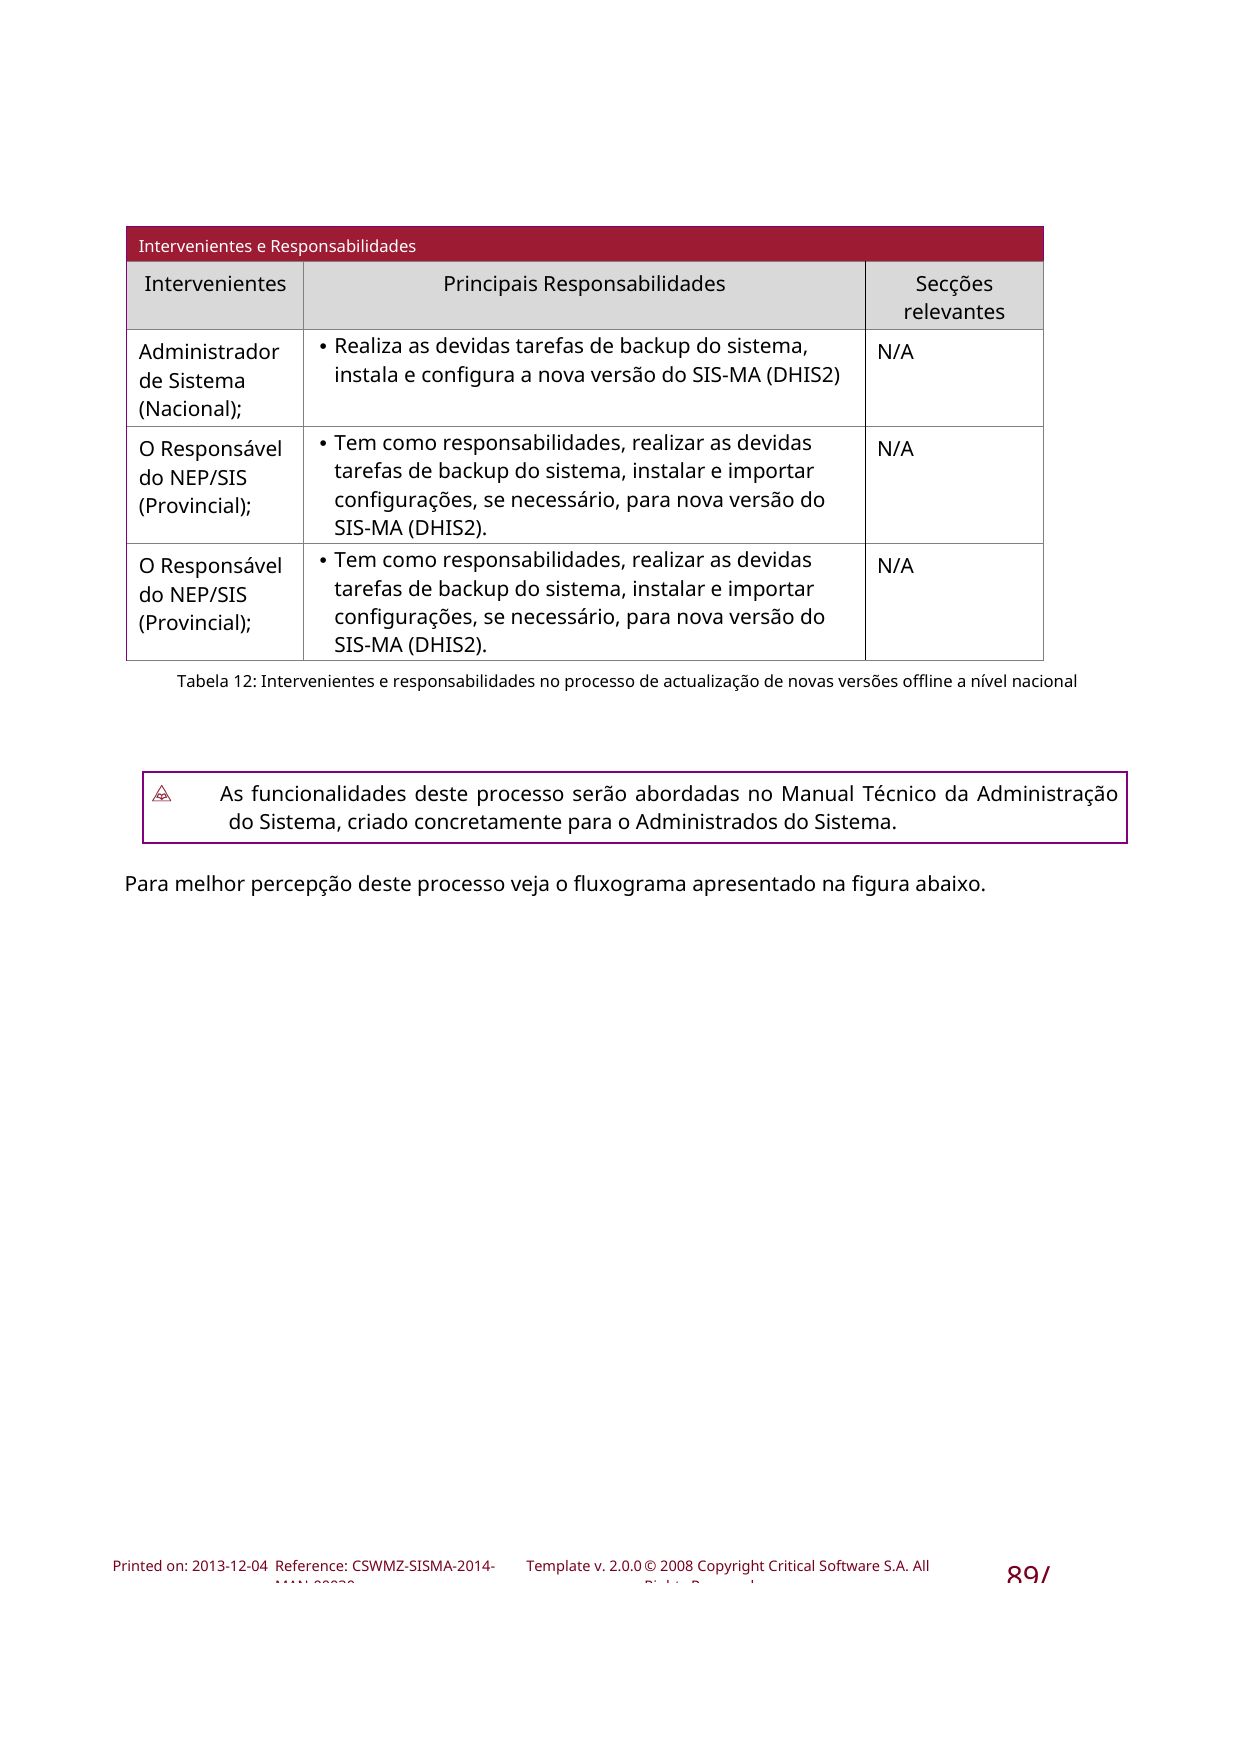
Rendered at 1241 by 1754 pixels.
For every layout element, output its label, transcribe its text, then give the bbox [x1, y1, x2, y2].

table_cell N/A [866, 330, 1043, 426]
list As funcionalidades deste processo serão abordadas no Manual Técnico da Administração do Sistema, criado concretamente para o Administrados do Sistema. [144, 773, 1126, 842]
table_cell N/A [866, 427, 1043, 543]
text Para melhor percepção deste processo veja o fluxograma apresentado na figura abaixo. [124, 869, 1128, 898]
table_cell O Responsável do NEP/SIS (Provincial); [127, 427, 303, 543]
table_cell Secções relevantes [866, 262, 1043, 329]
table_header Intervenientes e Responsabilidades [127, 227, 1043, 261]
table_cell Tem como responsabilidades, realizar as devidas tarefas de backup do sistema, instalar e importar configurações, se necessário, para nova versão do SIS-MA (DHIS2). [304, 427, 865, 543]
table_cell Administrador de Sistema (Nacional); [127, 330, 303, 426]
table_cell N/A [866, 544, 1043, 660]
table_cell Realiza as devidas tarefas de backup do sistema, instala e configura a nova versão do SIS-MA (DHIS2) [304, 330, 865, 426]
table_cell O Responsável do NEP/SIS (Provincial); [127, 544, 303, 660]
table_cell Principais Responsabilidades [304, 262, 865, 329]
table_cell Intervenientes [127, 262, 303, 329]
table_cell Tem como responsabilidades, realizar as devidas tarefas de backup do sistema, instalar e importar configurações, se necessário, para nova versão do SIS-MA (DHIS2). [304, 544, 865, 660]
picture [151, 784, 172, 802]
text Tabela 12: Intervenientes e responsabilidades no processo de actualização de novas versões offline a nível nacional [127, 669, 1128, 692]
